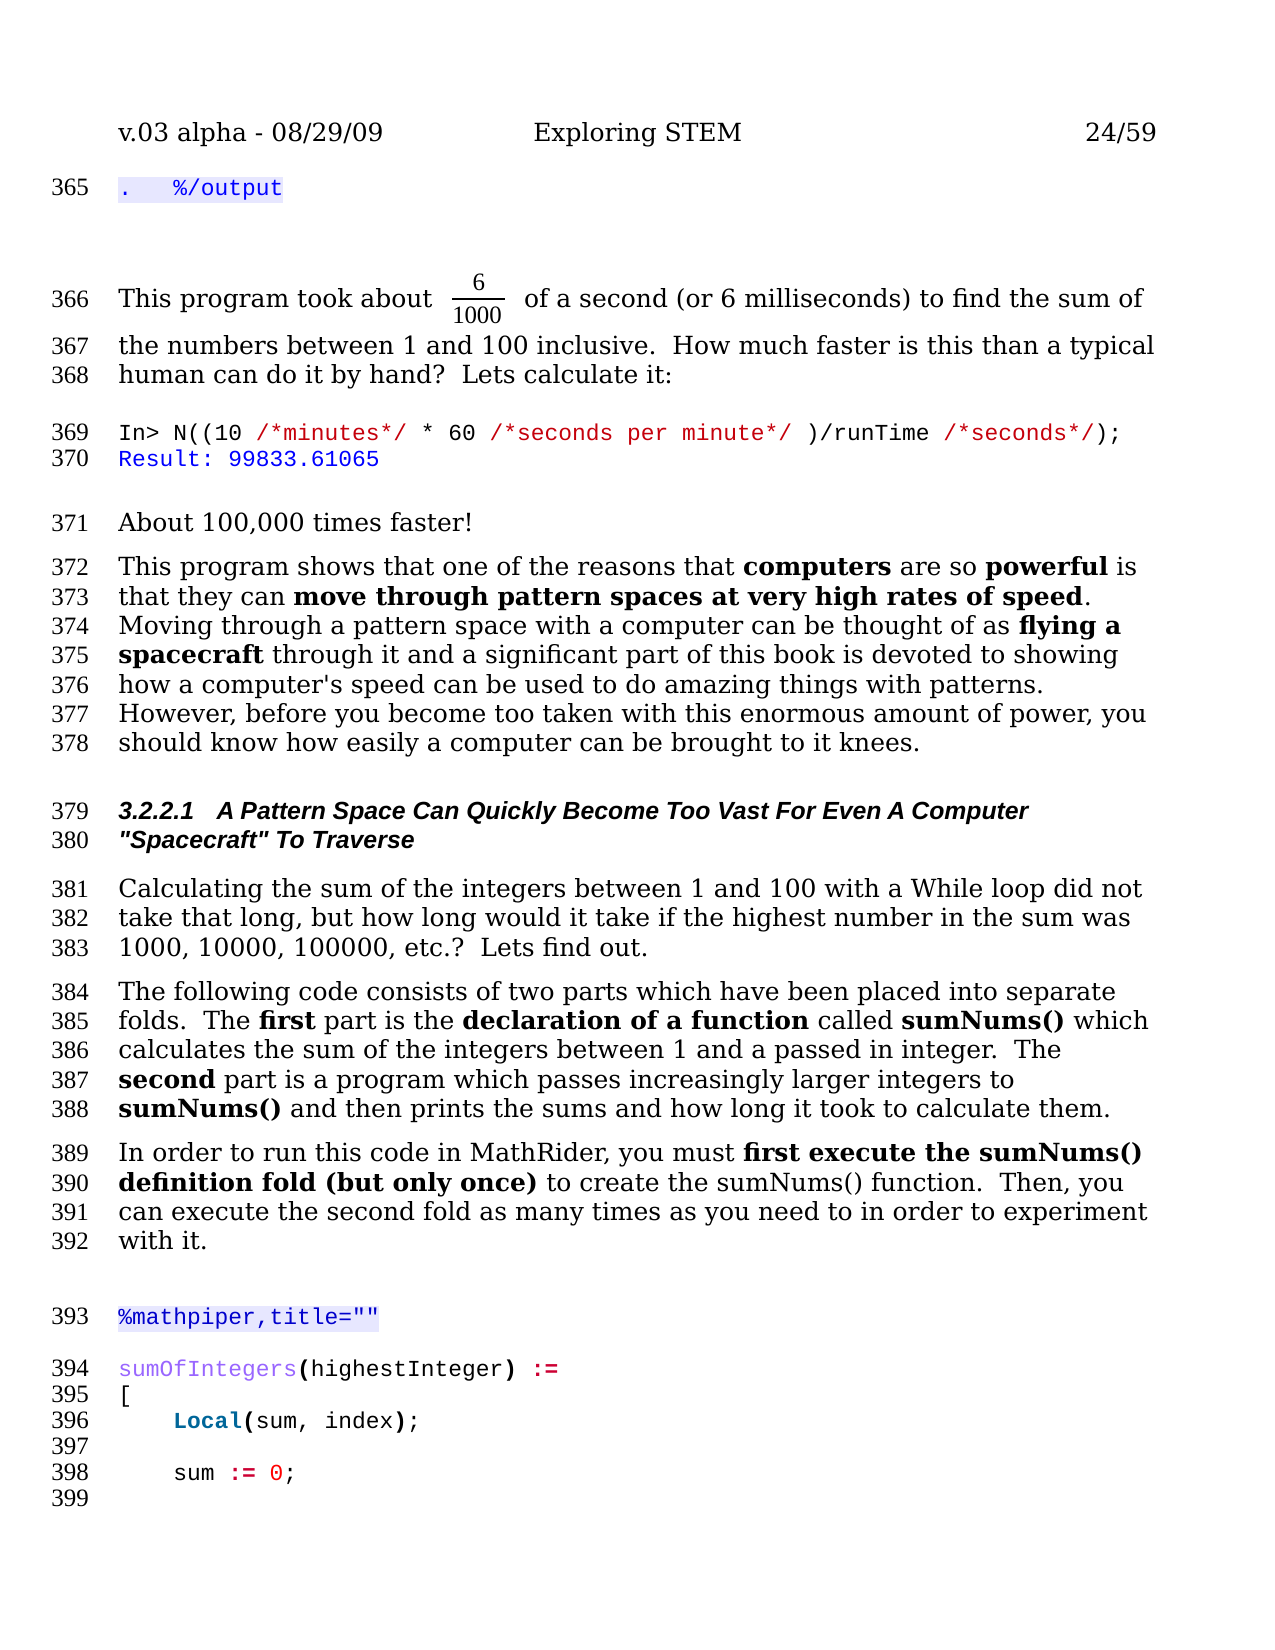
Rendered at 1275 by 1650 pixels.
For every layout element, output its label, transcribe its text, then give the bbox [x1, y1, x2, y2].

text Calculating the sum of the integers between 1 and 100 with a While loop did not take that long, but how long would it take if the highest number in the sum was 1000, 10000, 100000, etc.? Lets find out. [118, 874, 1157, 962]
text This program took aboutof a second (or 6 milliseconds) to find the sum of the numbers between 1 and 100 inclusive. How much faster is this than a typical human can do it by hand? Lets calculate it: [118, 267, 1157, 389]
text In> N((10 /*minutes*/ * 60 /*seconds per minute*/ )/runTime /*seconds*/); [118, 421, 1157, 447]
text sum := 0; [118, 1461, 1157, 1487]
text Result: 99833.61065 [118, 447, 1157, 473]
text [ [118, 1383, 1157, 1409]
text sumOfIntegers(highestInteger) := [118, 1357, 1157, 1383]
text About 100,000 times faster! [118, 508, 1157, 537]
text %mathpiper,title="" [118, 1306, 1157, 1332]
text . %/output [118, 177, 1157, 203]
text Local(sum, index); [118, 1409, 1157, 1435]
text In order to run this code in MathRider, you must first execute the sumNums() definition fold (but only once) to create the sumNums() function. Then, you can execute the second fold as many times as you need to in order to experiment with it. [118, 1138, 1157, 1255]
text This program shows that one of the reasons that computers are so powerful is that they can move through pattern spaces at very high rates of speed. Moving through a pattern space with a computer can be thought of as flying a spacecraft through it and a significant part of this book is devoted to showing how a computer's speed can be used to do amazing things with patterns. However, before you become too taken with this enormous amount of power, you should know how easily a computer can be brought to it knees. [118, 552, 1157, 757]
text The following code consists of two parts which have been placed into separate folds. The first part is the declaration of a function called sumNums() which calculates the sum of the integers between 1 and a passed in integer. The second part is a program which passes increasingly larger integers to sumNums() and then prints the sums and how long it took to calculate them. [118, 977, 1157, 1123]
subtitle A Pattern Space Can Quickly Become Too Vast For Even A Computer "Spacecraft" To Traverse [118, 796, 1157, 853]
